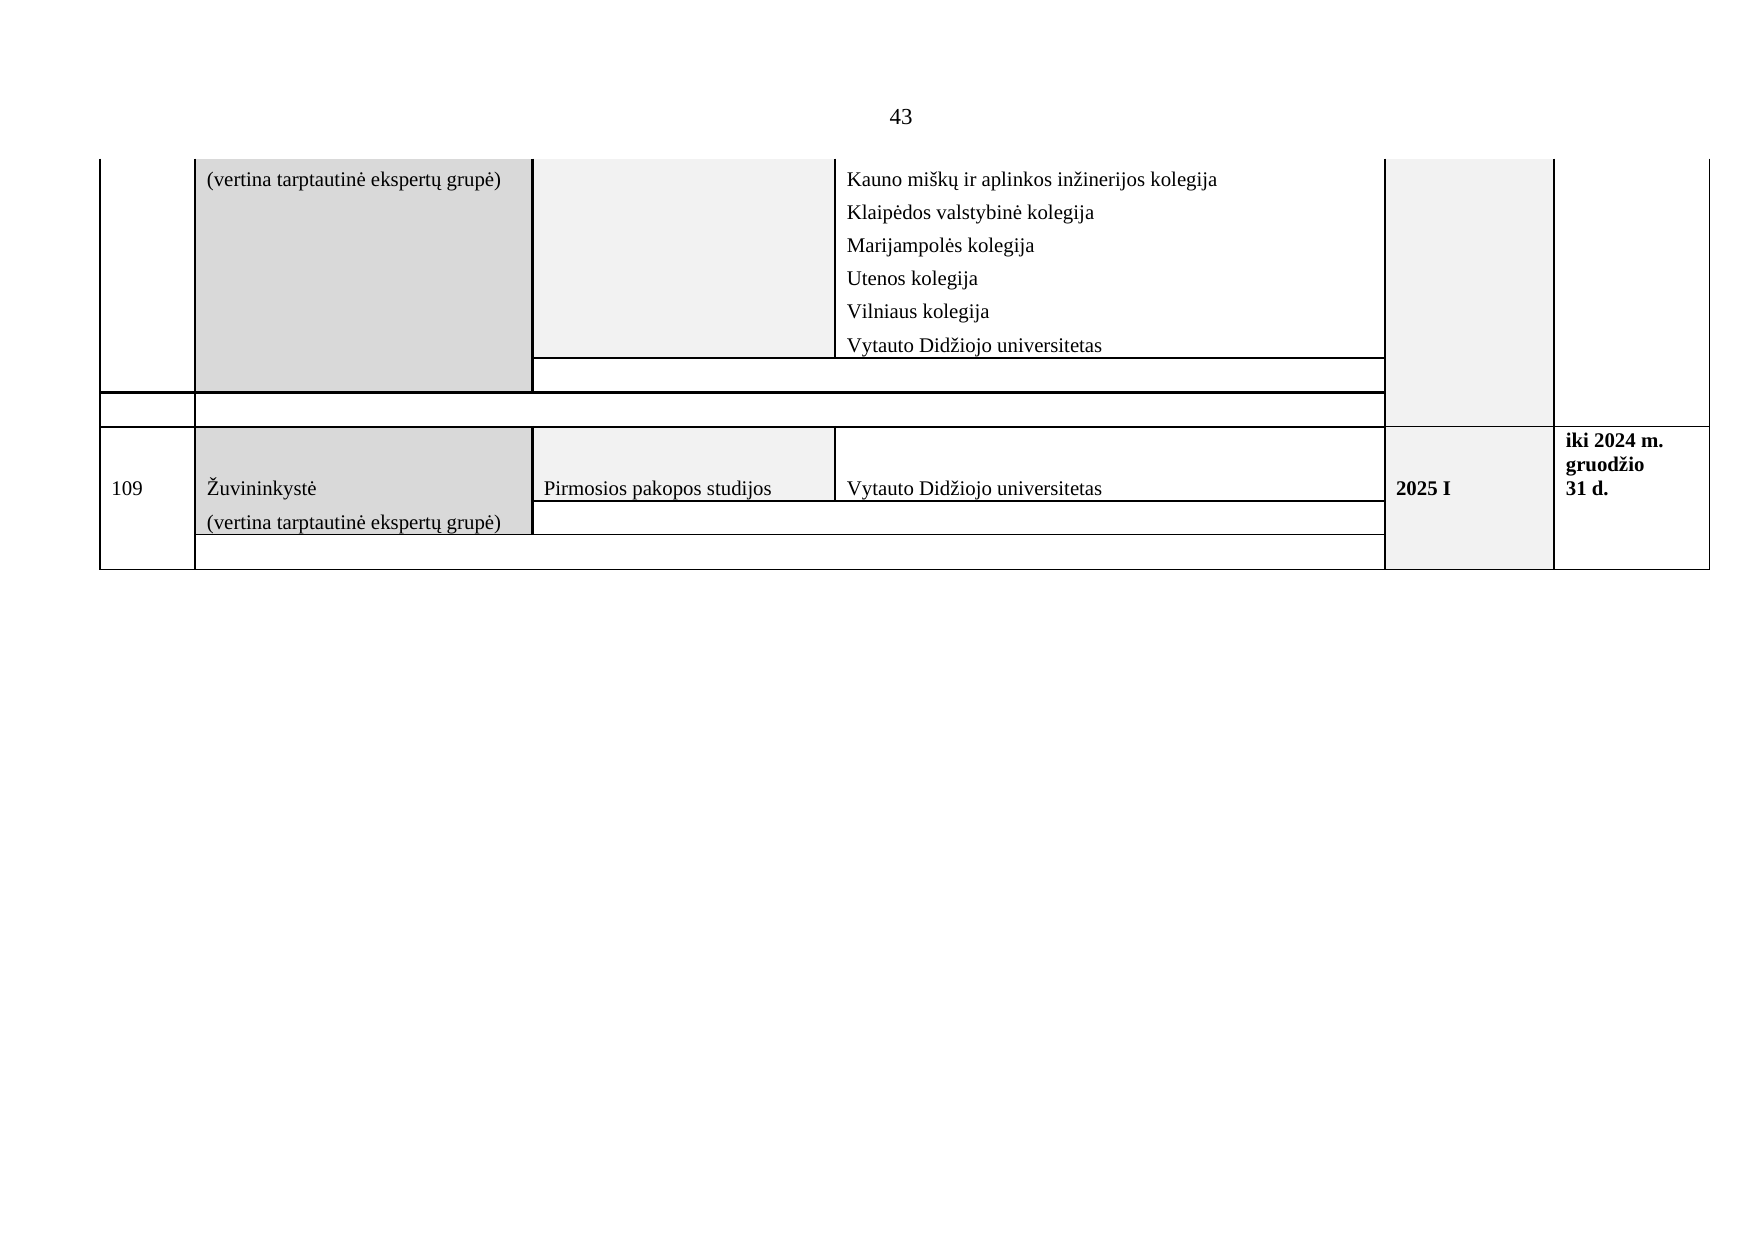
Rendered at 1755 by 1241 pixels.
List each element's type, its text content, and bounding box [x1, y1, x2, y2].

table_cell [1555, 257, 1709, 290]
table_cell Vytauto Didžiojo universitetas [836, 323, 1384, 357]
table_cell [835, 535, 1384, 569]
table_cell [1555, 323, 1709, 357]
table_cell [1386, 191, 1553, 224]
table_cell [1386, 500, 1553, 534]
table_cell Vytauto Didžiojo universitetas [836, 428, 1384, 500]
table_cell Utenos kolegija [836, 257, 1384, 290]
table_cell 109 [101, 428, 194, 500]
table_cell [101, 224, 194, 257]
table_cell Pirmosios pakopos studijos Suma [534, 502, 1384, 534]
table_cell iki 2024 m. gruodžio 31 d. [1555, 427, 1709, 500]
table_cell [1386, 290, 1553, 323]
table_cell [196, 323, 531, 357]
table_cell Žemės ūkis Suma [196, 394, 532, 426]
table_cell [101, 534, 194, 569]
table_cell [1386, 224, 1553, 257]
table_cell [1386, 391, 1553, 426]
table_cell [533, 394, 835, 426]
table_cell [1386, 323, 1553, 357]
table_cell [835, 394, 1384, 426]
table_cell [1555, 191, 1709, 224]
table_cell [1386, 357, 1553, 391]
table_cell [101, 323, 194, 357]
table_cell Žuvininkystė Suma [196, 535, 532, 569]
table_cell Vilniaus kolegija [836, 290, 1384, 323]
table_cell [1386, 159, 1553, 191]
table_cell [101, 257, 194, 290]
table_cell [1555, 290, 1709, 323]
table_cell [101, 500, 194, 534]
table_cell [1555, 534, 1709, 569]
table_cell [1555, 357, 1709, 391]
table_cell Žuvininkystė [196, 428, 531, 500]
table_cell [1555, 391, 1709, 426]
table_cell [101, 191, 194, 224]
table_cell [1555, 159, 1709, 191]
table_cell [534, 290, 834, 323]
table_cell Pirmosios pakopos studijos Suma [534, 359, 1384, 391]
table_cell [1386, 257, 1553, 290]
table_cell (vertina tarptautinė ekspertų grupė) [196, 159, 531, 191]
table_cell [101, 357, 194, 391]
table_cell [1555, 224, 1709, 257]
table_cell [101, 394, 194, 426]
table_cell [534, 323, 834, 357]
table_cell [534, 257, 834, 290]
table_cell [196, 357, 531, 391]
table_cell [534, 159, 834, 191]
table_cell [196, 290, 531, 323]
table_cell Pirmosios pakopos studijos [534, 428, 834, 500]
table_cell 2025 I [1386, 427, 1553, 500]
table_cell [196, 257, 531, 290]
table_cell [196, 224, 531, 257]
table_cell [1386, 534, 1553, 569]
table_cell [534, 224, 834, 257]
table_cell (vertina tarptautinė ekspertų grupė) [196, 500, 531, 534]
table_cell [1555, 500, 1709, 534]
table_cell [533, 535, 835, 569]
table_cell Klaipėdos valstybinė kolegija [836, 191, 1384, 224]
table_cell [101, 159, 194, 191]
table_cell Marijampolės kolegija [836, 224, 1384, 257]
table_cell Kauno miškų ir aplinkos inžinerijos kolegija [836, 159, 1384, 191]
table_cell [534, 191, 834, 224]
table_cell [196, 191, 531, 224]
table_cell [101, 290, 194, 323]
